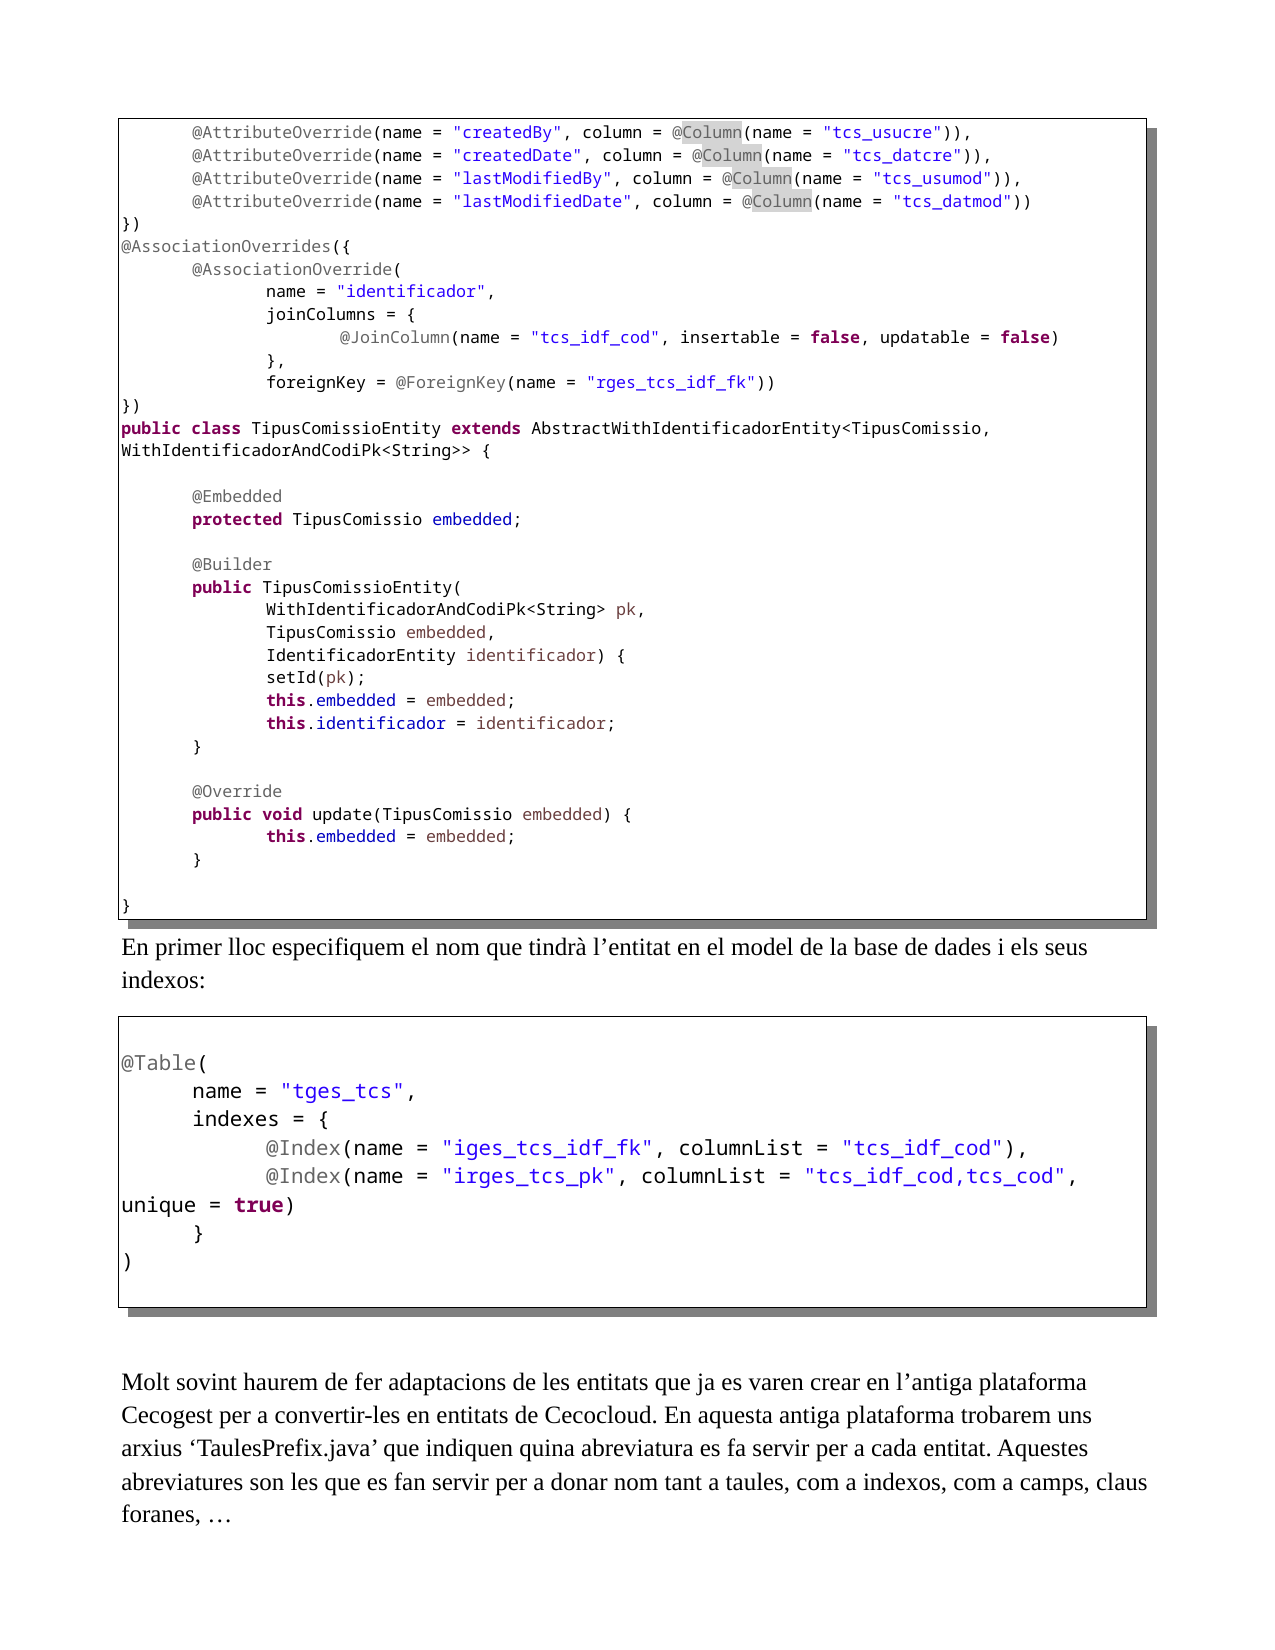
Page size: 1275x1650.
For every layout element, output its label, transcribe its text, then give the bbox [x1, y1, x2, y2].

text @AttributeOverride(name = "createdBy", column = @Column(name = "tcs_usucre")), [119, 119, 1146, 141]
text name = "identificador", [119, 277, 1146, 300]
text } [119, 890, 1146, 919]
text ) [119, 1244, 1146, 1275]
text } [119, 1215, 1146, 1244]
text this.identificador = identificador; [119, 708, 1146, 731]
text WithIdentificadorAndCodiPk<String> pk, [119, 595, 1146, 618]
text }) [119, 209, 1146, 232]
text @AssociationOverride( [119, 254, 1146, 277]
text TipusComissio embedded, [119, 618, 1146, 640]
text @AttributeOverride(name = "lastModifiedDate", column = @Column(name = "tcs_datmod")) [119, 186, 1146, 209]
text @Index(name = "iges_tcs_idf_fk", columnList = "tcs_idf_cod"), [119, 1130, 1146, 1158]
text @Table( [119, 1044, 1146, 1073]
text @Index(name = "irges_tcs_pk", columnList = "tcs_idf_cod,tcs_cod", unique = true) [119, 1158, 1146, 1215]
text public TipusComissioEntity( [119, 572, 1146, 595]
text En primer lloc especifiquem el nom que tindrà l’entitat en el model de la base de dades i els seus indexos: [118, 929, 1157, 997]
text public void update(TipusComissio embedded) { [119, 799, 1146, 822]
text this.embedded = embedded; [119, 822, 1146, 845]
text } [119, 731, 1146, 757]
text }) [119, 391, 1146, 413]
text @AssociationOverrides({ [119, 232, 1146, 254]
text @Builder [119, 549, 1146, 572]
text @JoinColumn(name = "tcs_idf_cod", insertable = false, updatable = false) [119, 322, 1146, 345]
text this.embedded = embedded; [119, 686, 1146, 708]
text name = "tges_tcs", [119, 1073, 1146, 1101]
text indexes = { [119, 1101, 1146, 1130]
text Molt sovint haurem de fer adaptacions de les entitats que ja es varen crear en l’antiga plataforma Cecogest per a convertir-les en entitats de Cecocloud. En aquesta antiga plataforma trobarem uns arxius ‘TaulesPrefix.java’ que indiquen quina abreviatura es fa servir per a cada entitat. Aquestes abreviatures son les que es fan servir per a donar nom tant a taules, com a indexos, com a camps, claus foranes, … [118, 1364, 1157, 1531]
text setId(pk); [119, 663, 1146, 686]
text }, [119, 345, 1146, 368]
text foreignKey = @ForeignKey(name = "rges_tcs_idf_fk")) [119, 368, 1146, 391]
text @Embedded [119, 481, 1146, 504]
text joinColumns = { [119, 300, 1146, 322]
text protected TipusComissio embedded; [119, 504, 1146, 530]
text public class TipusComissioEntity extends AbstractWithIdentificadorEntity<TipusComissio, WithIdentificadorAndCodiPk<String>> { [119, 413, 1146, 462]
text @AttributeOverride(name = "lastModifiedBy", column = @Column(name = "tcs_usumod")), [119, 163, 1146, 186]
text } [119, 845, 1146, 871]
text @AttributeOverride(name = "createdDate", column = @Column(name = "tcs_datcre")), [119, 141, 1146, 163]
text @Override [119, 777, 1146, 799]
text IdentificadorEntity identificador) { [119, 640, 1146, 663]
